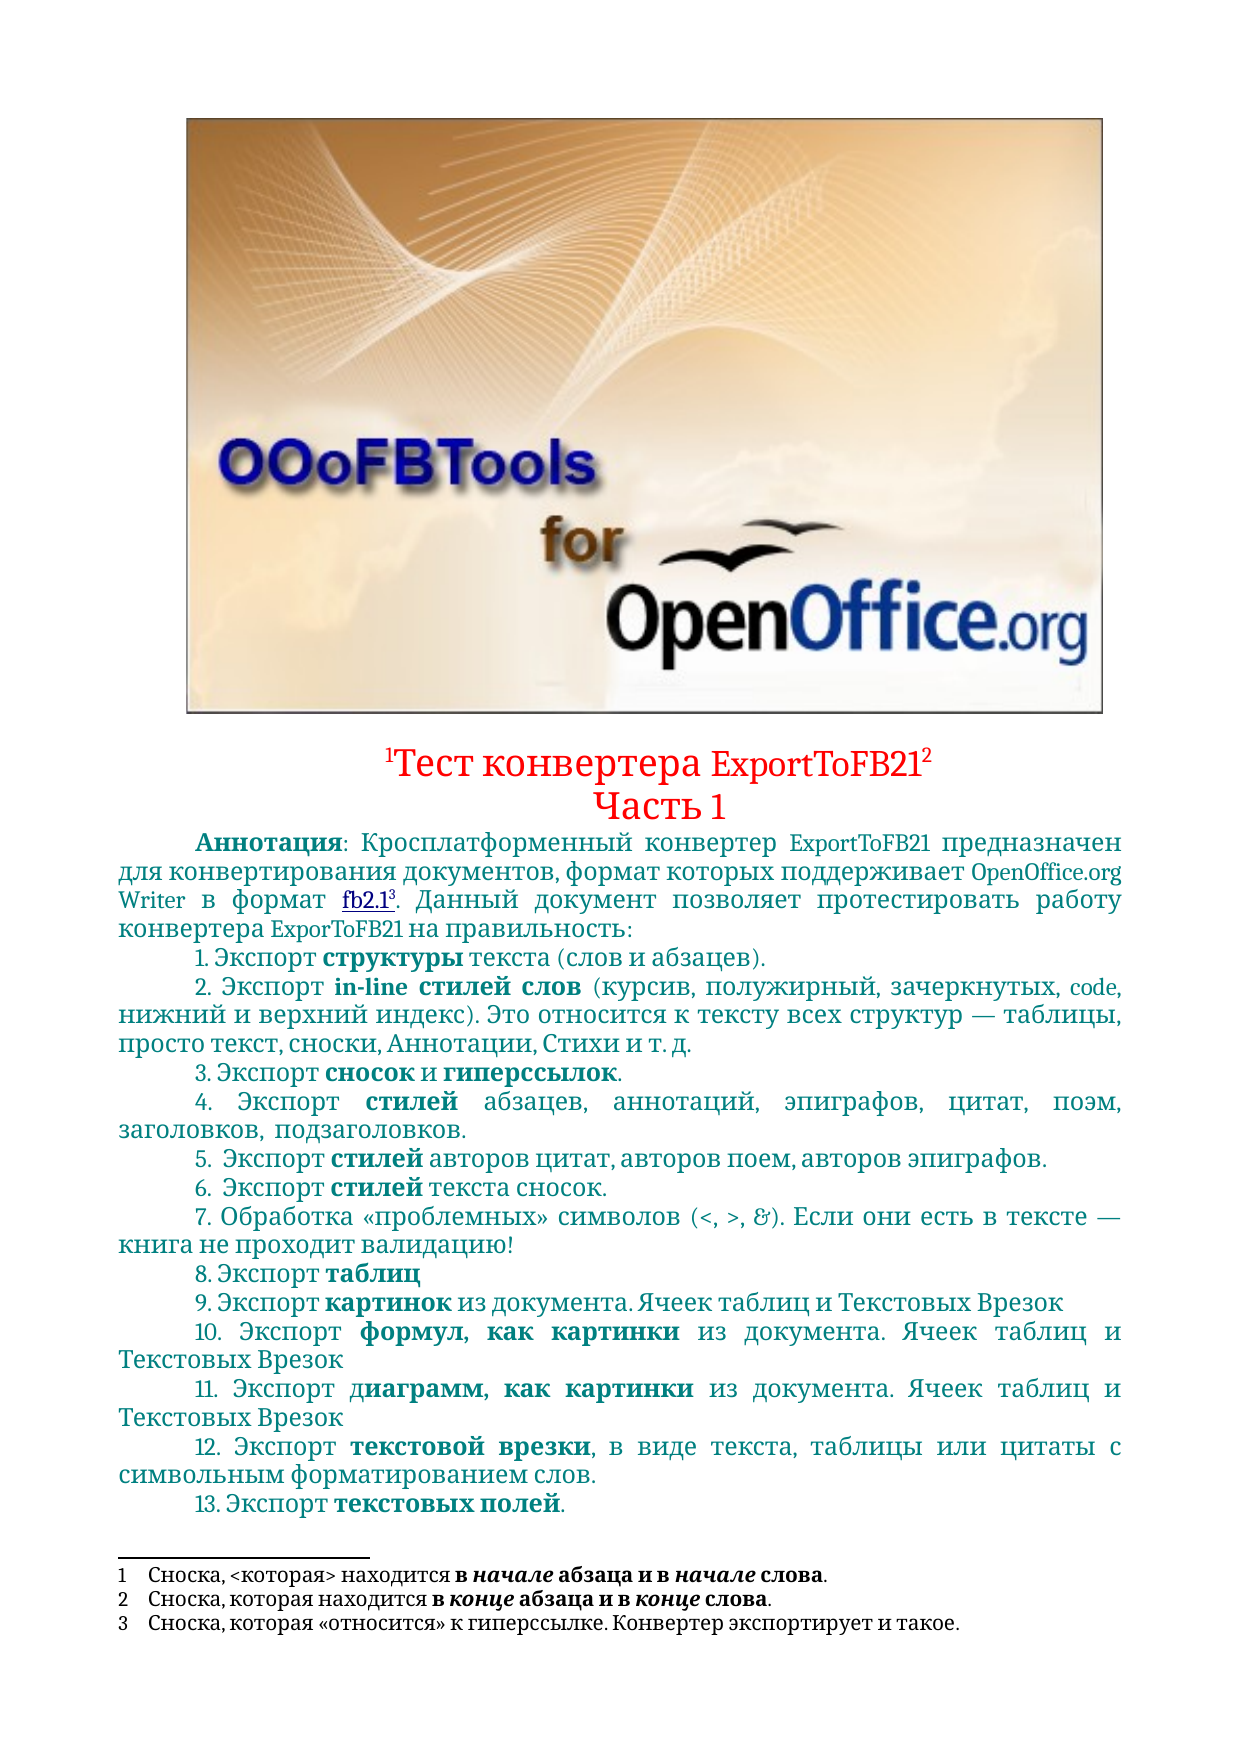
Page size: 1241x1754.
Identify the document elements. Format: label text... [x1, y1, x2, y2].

text 9. Экспорт картинок из документа. Ячеек таблиц и Текстовых Врезок [118, 1289, 1122, 1318]
title Тест конвертера ExportToFB21 [118, 743, 1122, 786]
title Часть 1 [118, 786, 1122, 829]
text 7. Обработка «проблемных» символов (<, >, &). Если они есть в тексте — книга не проходит валидацию! [118, 1203, 1122, 1260]
text Сноска, которая «относится» к гиперссылке. Конвертер экспортирует и такое. [118, 1612, 1122, 1636]
text 2. Экспорт in-line стилей слов (курсив, полужирный, зачеркнутых, code, нижний и верхний индекс). Это относится к тексту всех структур — таблицы, просто текст, сноски, Аннотации, Стихи и т. д. [118, 973, 1122, 1059]
text 10. Экспорт формул, как картинки из документа. Ячеек таблиц и Текстовых Врезок [118, 1318, 1122, 1375]
text 12. Экспорт текстовой врезки, в виде текста, таблицы или цитаты с символьным форматированием слов. [118, 1433, 1122, 1490]
text 11. Экспорт диаграмм, как картинки из документа. Ячеек таблиц и Текстовых Врезок [118, 1375, 1122, 1433]
text 13. Экспорт текстовых полей. [118, 1490, 1122, 1519]
text 8. Экспорт таблиц [118, 1260, 1122, 1289]
text 5. Экспорт стилей авторов цитат, авторов поем, авторов эпиграфов. [118, 1145, 1122, 1174]
text 1. Экспорт структуры текста (слов и абзацев). [118, 944, 1122, 973]
text Аннотация: Кросплатформенный конвертер ExportToFB21 предназначен для конвертирования документов, формат которых поддерживает OpenOffice.org Writer в формат fb2.1. Данный документ позволяет протестировать работу конвертера ExporToFB21 на правильность: [118, 829, 1122, 944]
picture [186, 118, 1103, 714]
text Сноска, которая находится в конце абзаца и в конце слова. [118, 1588, 1122, 1612]
text 6. Экспорт стилей текста сносок. [118, 1174, 1122, 1203]
text Сноска, <которая> находится в начале абзаца и в начале слова. [118, 1564, 1122, 1588]
text 3. Экспорт сносок и гиперссылок. [118, 1059, 1122, 1088]
text 4. Экспорт стилей абзацев, аннотаций, эпиграфов, цитат, поэм, заголовков, подзаголовков. [118, 1088, 1122, 1145]
